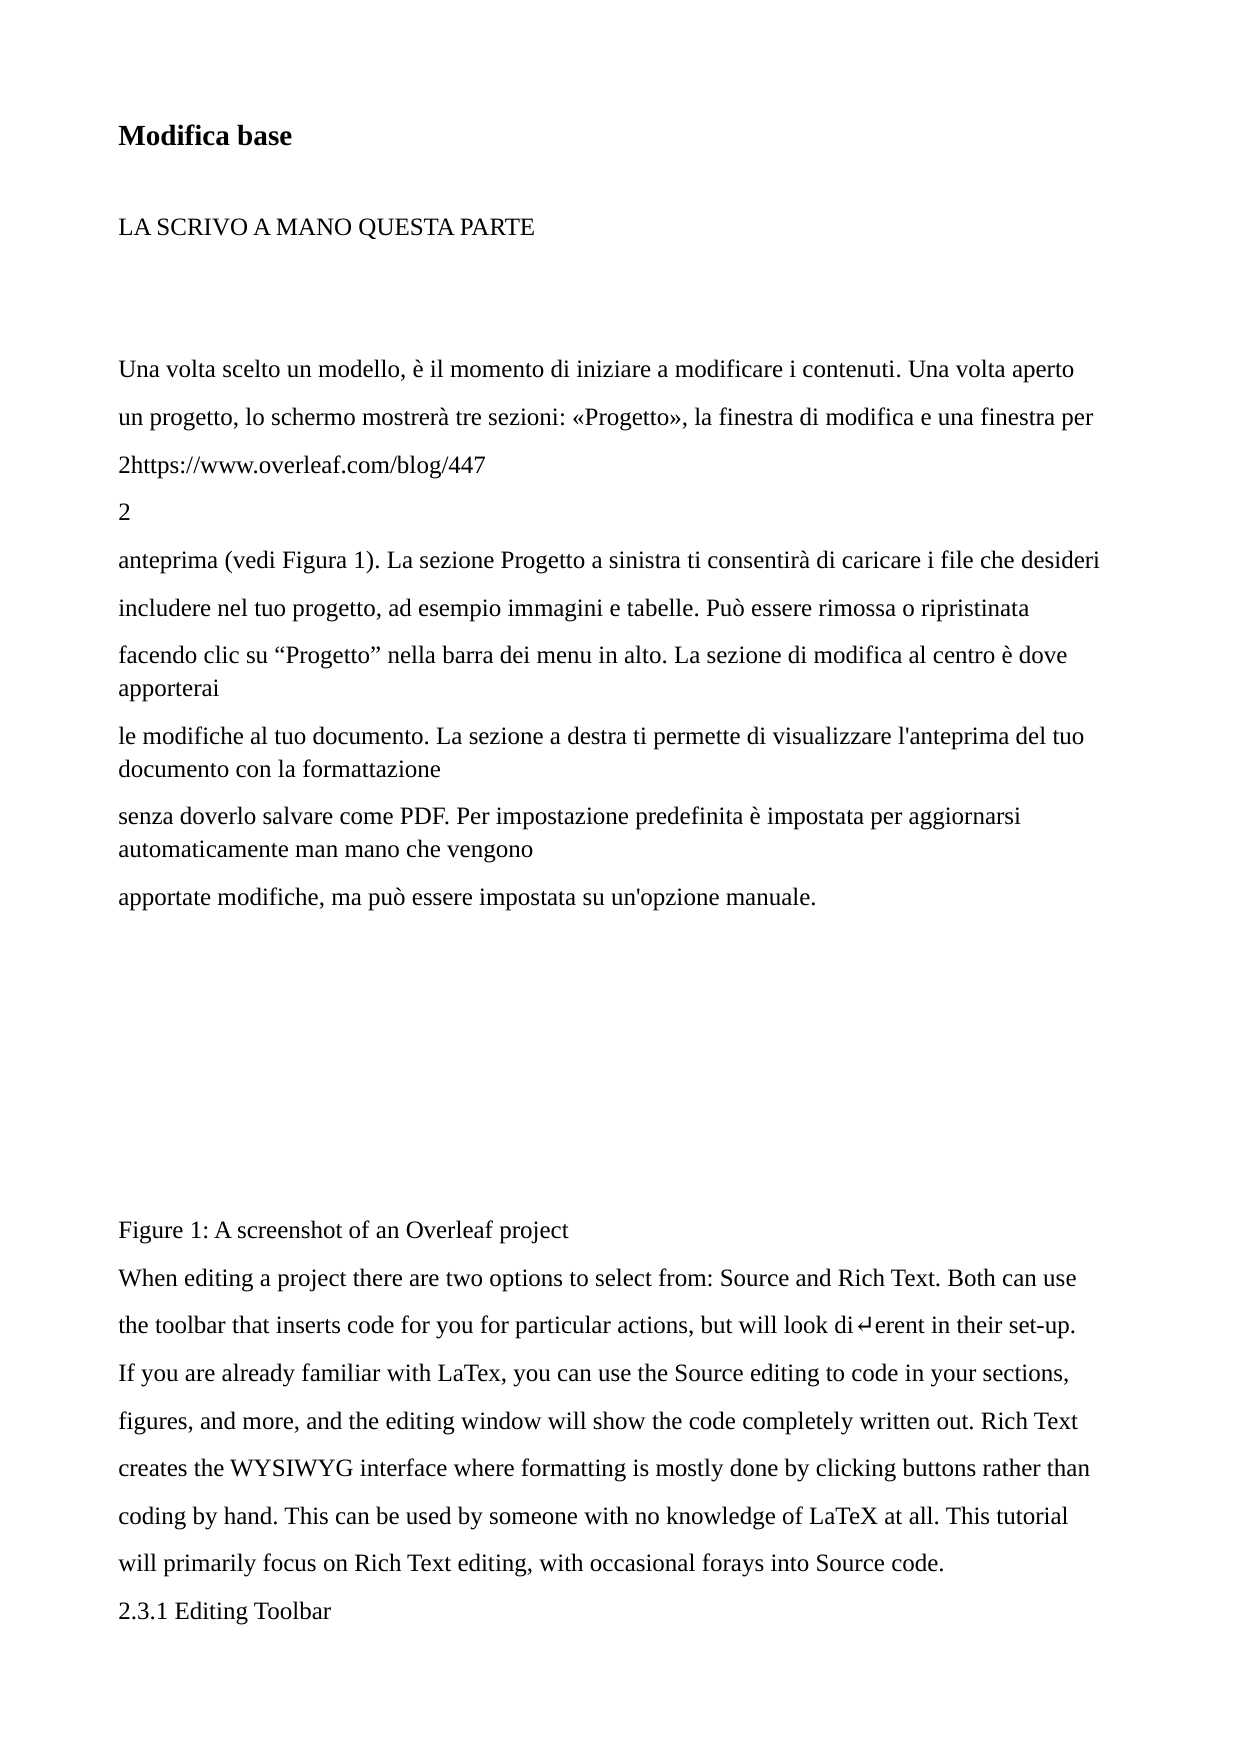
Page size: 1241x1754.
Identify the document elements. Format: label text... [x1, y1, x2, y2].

text apportate modifiche, ma può essere impostata su un'opzione manuale. [118, 882, 1122, 911]
text le modifiche al tuo documento. La sezione a destra ti permette di visualizzare l'anteprima del tuo documento con la formattazione [118, 721, 1122, 783]
text coding by hand. This can be used by someone with no knowledge of LaTeX at all. This tutorial [118, 1501, 1122, 1530]
text creates the WYSIWYG interface where formatting is mostly done by clicking buttons rather than [118, 1453, 1122, 1482]
text facendo clic su “Progetto” nella barra dei menu in alto. La sezione di modifica al centro è dove apporterai [118, 640, 1122, 702]
subtitle Modifica base [118, 118, 1122, 152]
text Una volta scelto un modello, è il momento di iniziare a modificare i contenuti. Una volta aperto [118, 354, 1122, 383]
text If you are already familiar with LaTex, you can use the Source editing to code in your sections, [118, 1358, 1122, 1387]
text Figure 1: A screenshot of an Overleaf project [118, 1215, 1122, 1244]
text the toolbar that inserts code for you for particular actions, but will look di↵erent in their set-up. [118, 1311, 1122, 1339]
text 2 [118, 497, 1122, 526]
text LA SCRIVO A MANO QUESTA PARTE [118, 212, 1122, 241]
text anteprima (vedi Figura 1). La sezione Progetto a sinistra ti consentirà di caricare i file che desideri [118, 545, 1122, 574]
text will primarily focus on Rich Text editing, with occasional forays into Source code. [118, 1548, 1122, 1577]
text senza doverlo salvare come PDF. Per impostazione predefinita è impostata per aggiornarsi automaticamente man mano che vengono [118, 801, 1122, 863]
text 2.3.1 Editing Toolbar [118, 1596, 1122, 1625]
text figures, and more, and the editing window will show the code completely written out. Rich Text [118, 1406, 1122, 1434]
text un progetto, lo schermo mostrerà tre sezioni: «Progetto», la finestra di modifica e una finestra per [118, 402, 1122, 431]
text includere nel tuo progetto, ad esempio immagini e tabelle. Può essere rimossa o ripristinata [118, 593, 1122, 621]
text 2https://www.overleaf.com/blog/447 [118, 450, 1122, 478]
text When editing a project there are two options to select from: Source and Rich Text. Both can use [118, 1263, 1122, 1292]
